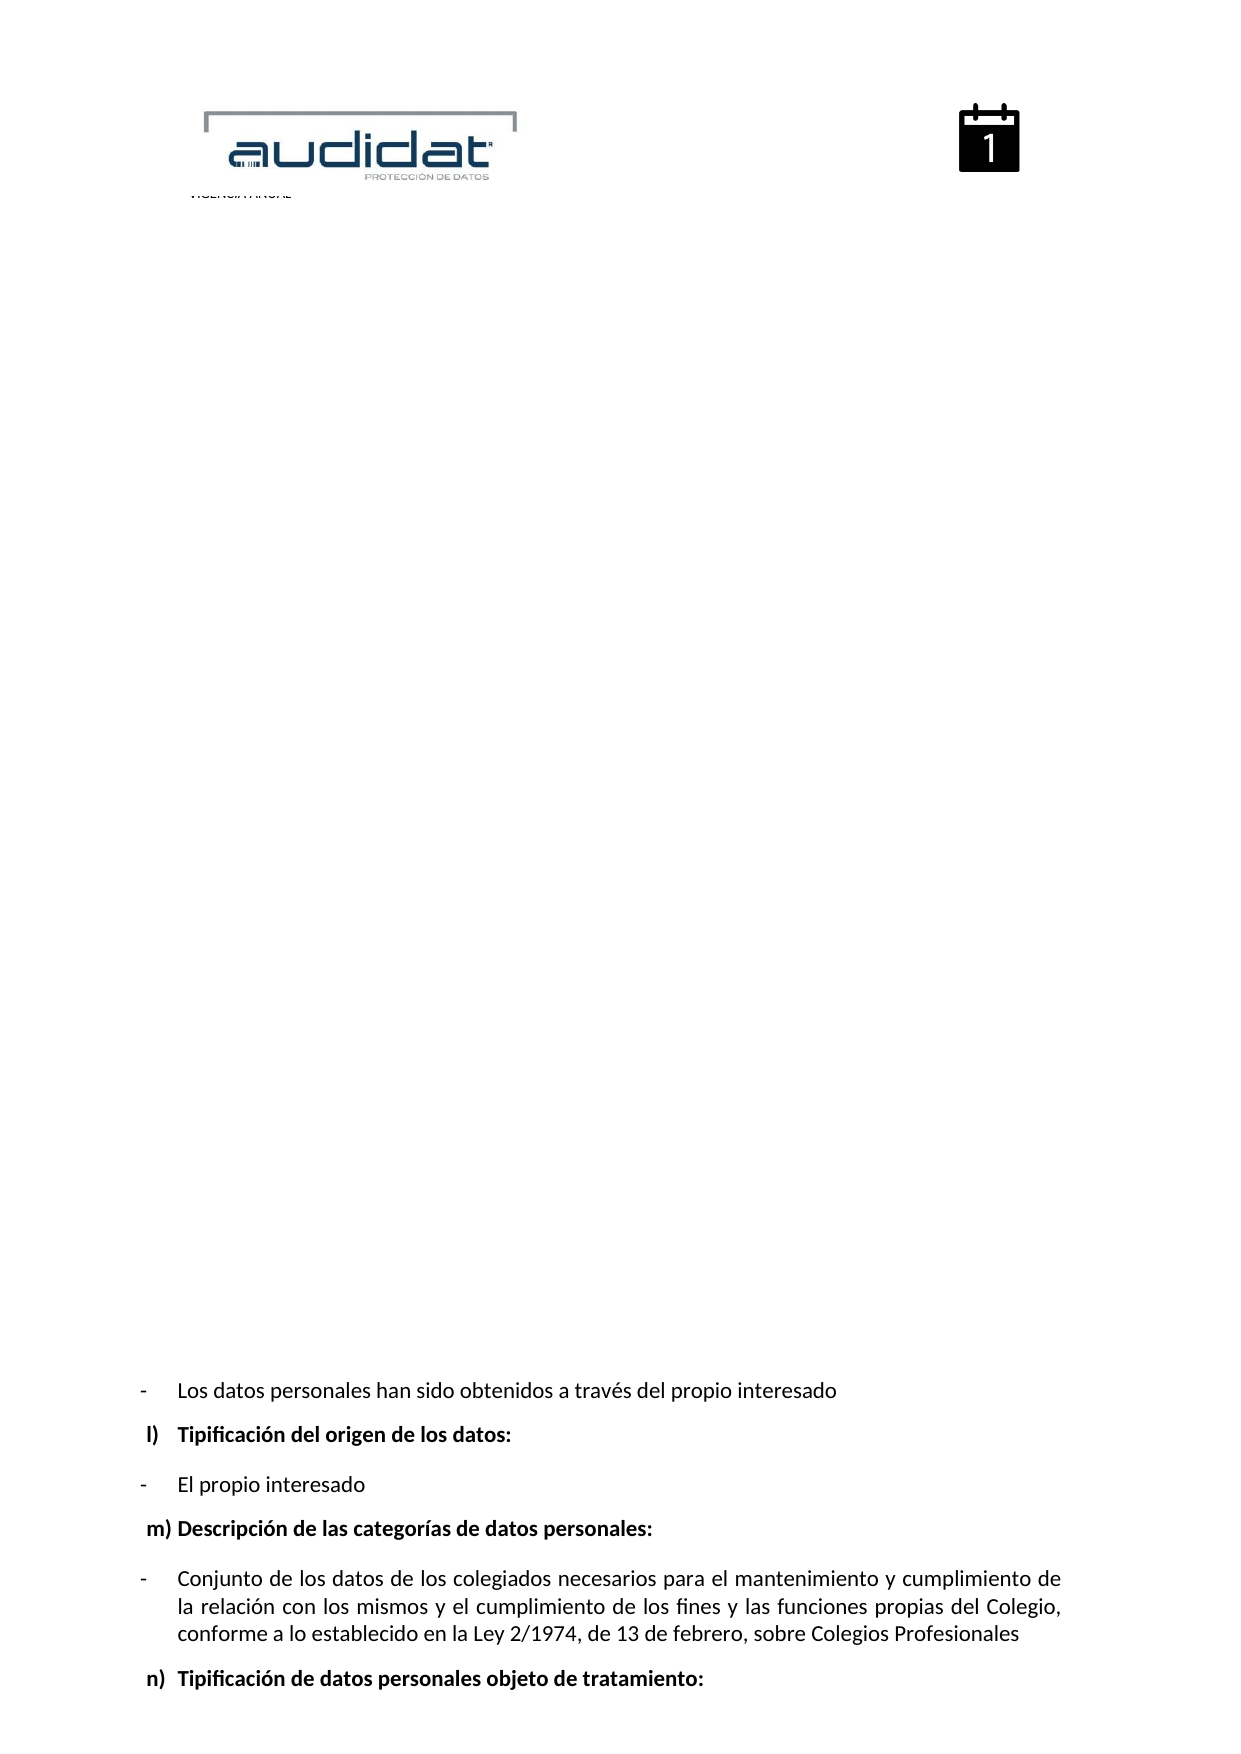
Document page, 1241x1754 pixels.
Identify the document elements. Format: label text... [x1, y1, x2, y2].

list Los datos personales han sido obtenidos a través del propio interesado [140, 1376, 1064, 1404]
list Conjunto de los datos de los colegiados necesarios para el mantenimiento y cumplimiento de la relación con los mismos y el cumplimiento de los fines y las funciones propias del Colegio, conforme a lo establecido en la Ley 2/1974, de 13 de febrero, sobre Colegios Profesionales [140, 1564, 1064, 1648]
list Tipificación del origen de los datos: [146, 1420, 1064, 1448]
list Descripción de las categorías de datos personales: [146, 1514, 1064, 1542]
list El propio interesado [140, 1470, 1064, 1498]
list Tipificación de datos personales objeto de tratamiento: [146, 1664, 1064, 1692]
